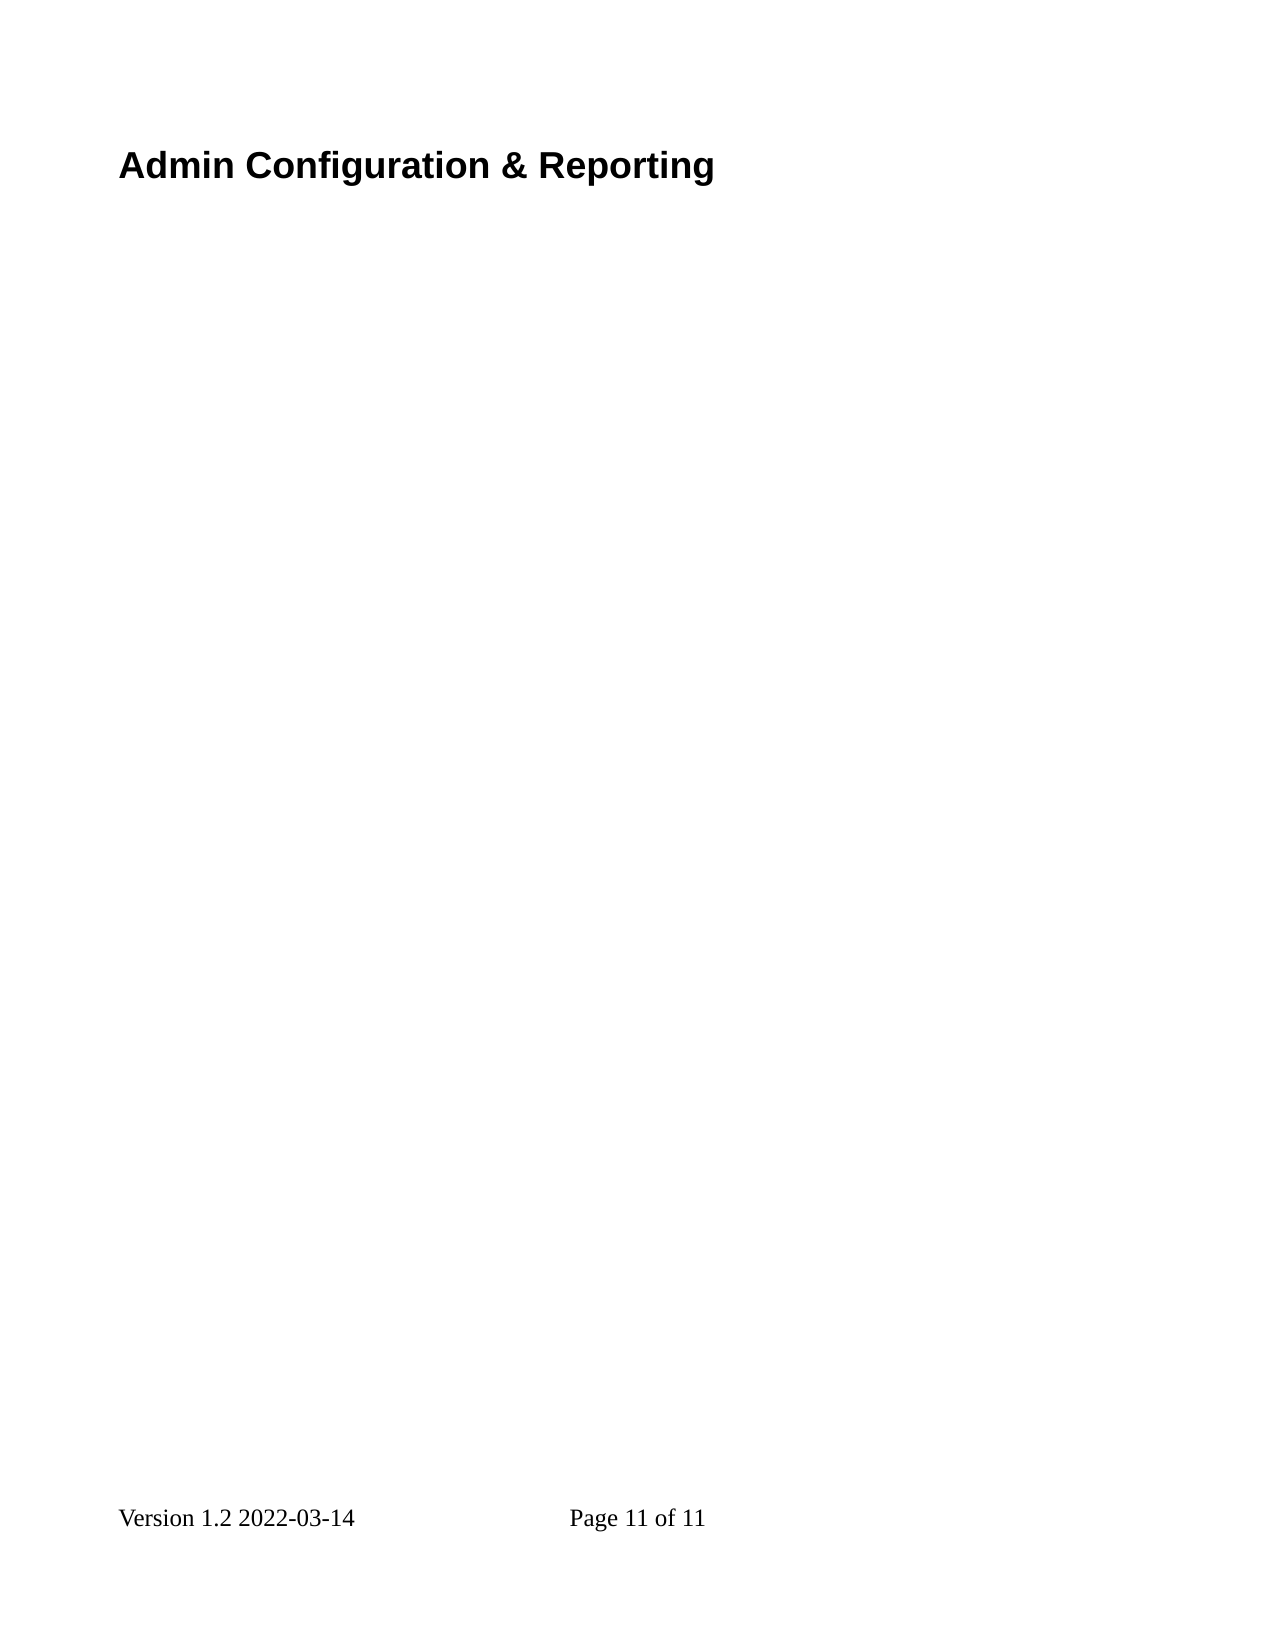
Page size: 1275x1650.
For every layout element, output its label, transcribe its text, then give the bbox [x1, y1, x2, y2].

subtitle Admin Configuration & Reporting [118, 143, 1157, 186]
